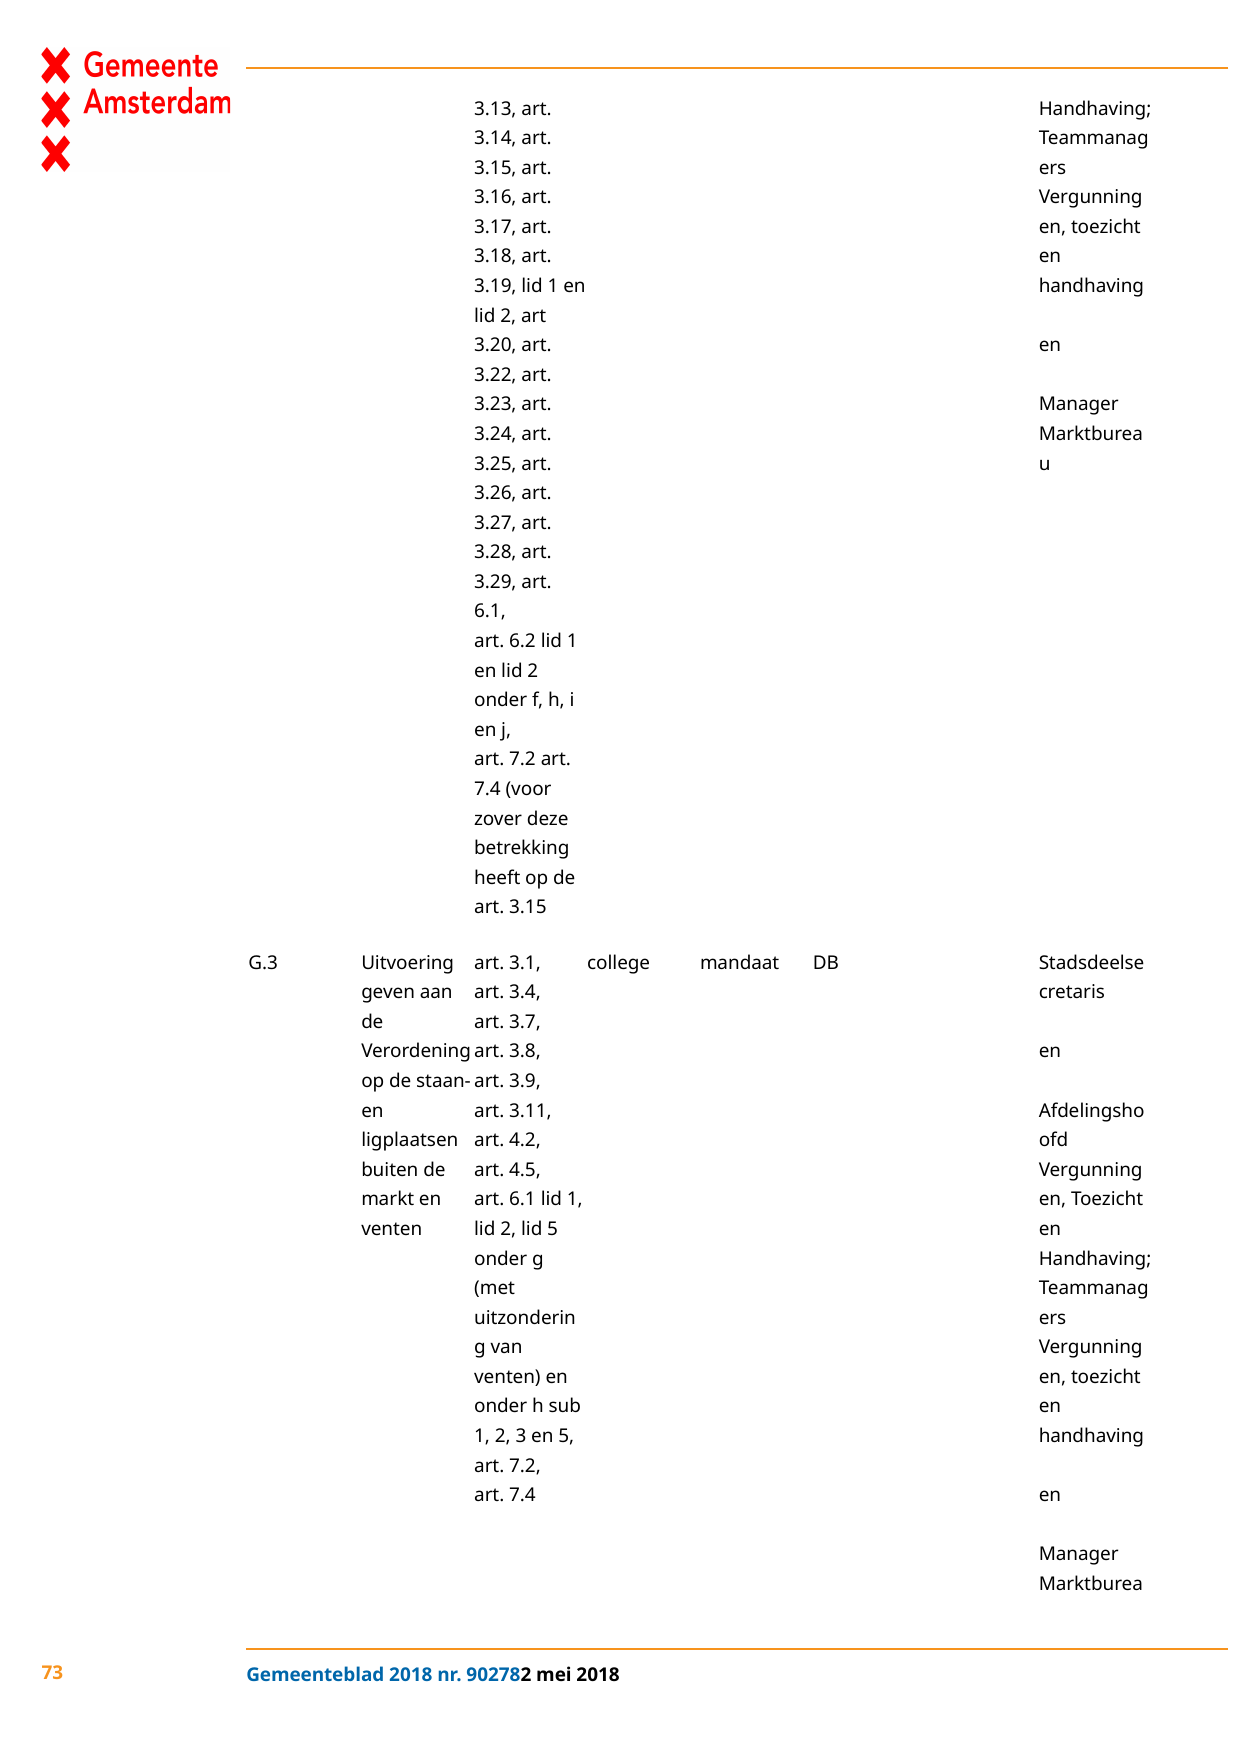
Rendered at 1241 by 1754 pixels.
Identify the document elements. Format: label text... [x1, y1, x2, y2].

table_cell [248, 95, 361, 919]
table_cell college [587, 919, 700, 1596]
table_cell [926, 95, 1038, 919]
table_cell [813, 95, 926, 919]
table_cell [700, 95, 813, 919]
picture [41, 47, 231, 172]
table_cell [926, 919, 1038, 1596]
table_cell [361, 95, 474, 919]
table_cell DB [813, 919, 926, 1596]
table_cell [587, 95, 700, 919]
table_cell art. 3.1, art. 3.4, art. 3.7, art. 3.8, art. 3.9, art. 3.11, art. 4.2, art. 4.5, art. 6.1 lid 1, lid 2, lid 5 onder g (met uitzondering van venten) en onder h sub 1, 2, 3 en 5, art. 7.2, art. 7.4 [474, 919, 587, 1596]
table_cell 3.13, art. 3.14, art. 3.15, art. 3.16, art. 3.17, art. 3.18, art. 3.19, lid 1 en lid 2, art 3.20, art. 3.22, art. 3.23, art. 3.24, art. 3.25, art. 3.26, art. 3.27, art. 3.28, art. 3.29, art. 6.1, art. 6.2 lid 1 en lid 2 onder f, h, i en j, art. 7.2 art. 7.4 (voor zover deze betrekking heeft op de art. 3.15 [474, 95, 587, 919]
table_cell G.3 [248, 919, 361, 1596]
table_cell Uitvoering geven aan de Verordening op de staan- en ligplaatsen buiten de markt en venten [361, 919, 474, 1596]
table_cell mandaat [700, 919, 813, 1596]
table_cell Handhaving; Teammanagers Vergunningen, toezicht en handhaving en Manager Marktbureau [1039, 95, 1152, 919]
table_cell Stadsdeelsecretaris en Afdelingshoofd Vergunningen, Toezicht en Handhaving; Teammanagers Vergunningen, toezicht en handhaving en Manager Marktburea [1039, 919, 1152, 1596]
